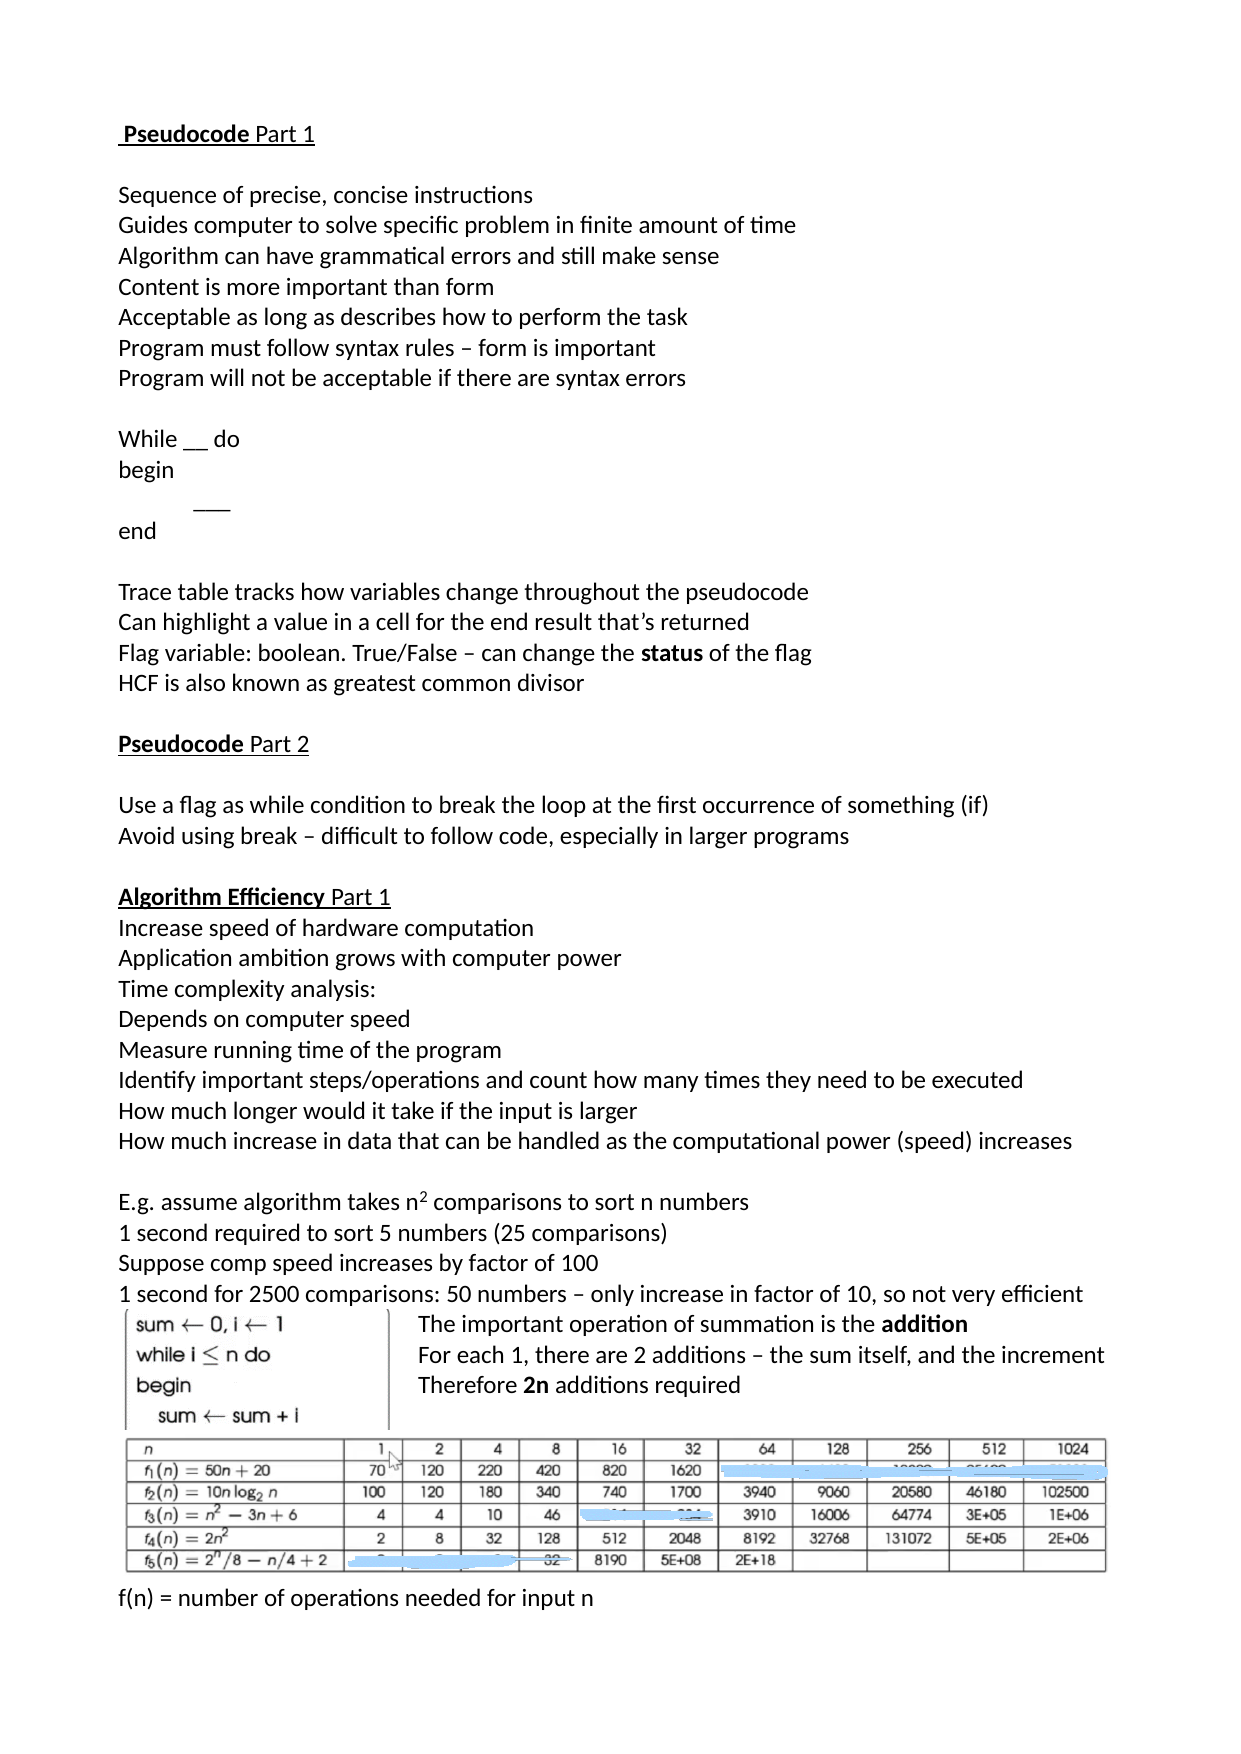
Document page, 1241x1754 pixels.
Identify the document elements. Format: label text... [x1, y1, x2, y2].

text E.g. assume algorithm takes n2 comparisons to sort n numbers [118, 1186, 1122, 1217]
text Measure running time of the program [118, 1034, 1122, 1064]
text Time complexity analysis: [118, 973, 1122, 1003]
text While __ do [118, 423, 1122, 454]
text Algorithm can have grammatical errors and still make sense [118, 240, 1122, 271]
text ___ [118, 484, 1122, 515]
text How much increase in data that can be handled as the computational power (speed) increases [118, 1125, 1122, 1156]
text Use a flag as while condition to break the loop at the first occurrence of something (if) [118, 789, 1122, 820]
text Sequence of precise, concise instructions [118, 179, 1122, 210]
text Content is more important than form [118, 271, 1122, 301]
text Increase speed of hardware computation [118, 912, 1122, 942]
text 1 second required to sort 5 numbers (25 comparisons) [118, 1217, 1122, 1247]
text Algorithm Efficiency Part 1 [118, 881, 1122, 912]
text Program will not be acceptable if there are syntax errors [118, 362, 1122, 393]
text Suppose comp speed increases by factor of 100 [118, 1247, 1122, 1278]
text Program must follow syntax rules – form is important [118, 332, 1122, 362]
text Pseudocode Part 2 [118, 728, 1122, 759]
text Application ambition grows with computer power [118, 942, 1122, 973]
text Therefore 2n additions required [418, 1369, 1122, 1400]
text For each 1, there are 2 additions – the sum itself, and the increment [418, 1339, 1122, 1369]
text Avoid using break – difficult to follow code, especially in larger programs [118, 820, 1122, 851]
text HCF is also known as greatest common divisor [118, 667, 1122, 698]
text The important operation of summation is the addition [118, 1308, 1122, 1339]
text Pseudocode Part 1 [118, 118, 1122, 149]
text Identify important steps/operations and count how many times they need to be executed [118, 1064, 1122, 1095]
text Trace table tracks how variables change throughout the pseudocode [118, 576, 1122, 606]
text Acceptable as long as describes how to perform the task [118, 301, 1122, 332]
text Flag variable: boolean. True/False – can change the status of the flag [118, 637, 1122, 667]
text begin [118, 454, 1122, 484]
text end [118, 515, 1122, 545]
text Depends on computer speed [118, 1003, 1122, 1034]
text 1 second for 2500 comparisons: 50 numbers – only increase in factor of 10, so not very efficient [118, 1278, 1122, 1308]
text f(n) = number of operations needed for input n [118, 1582, 1122, 1612]
text Can highlight a value in a cell for the end result that’s returned [118, 606, 1122, 637]
text How much longer would it take if the input is larger [118, 1095, 1122, 1125]
text Guides computer to solve specific problem in finite amount of time [118, 210, 1122, 240]
